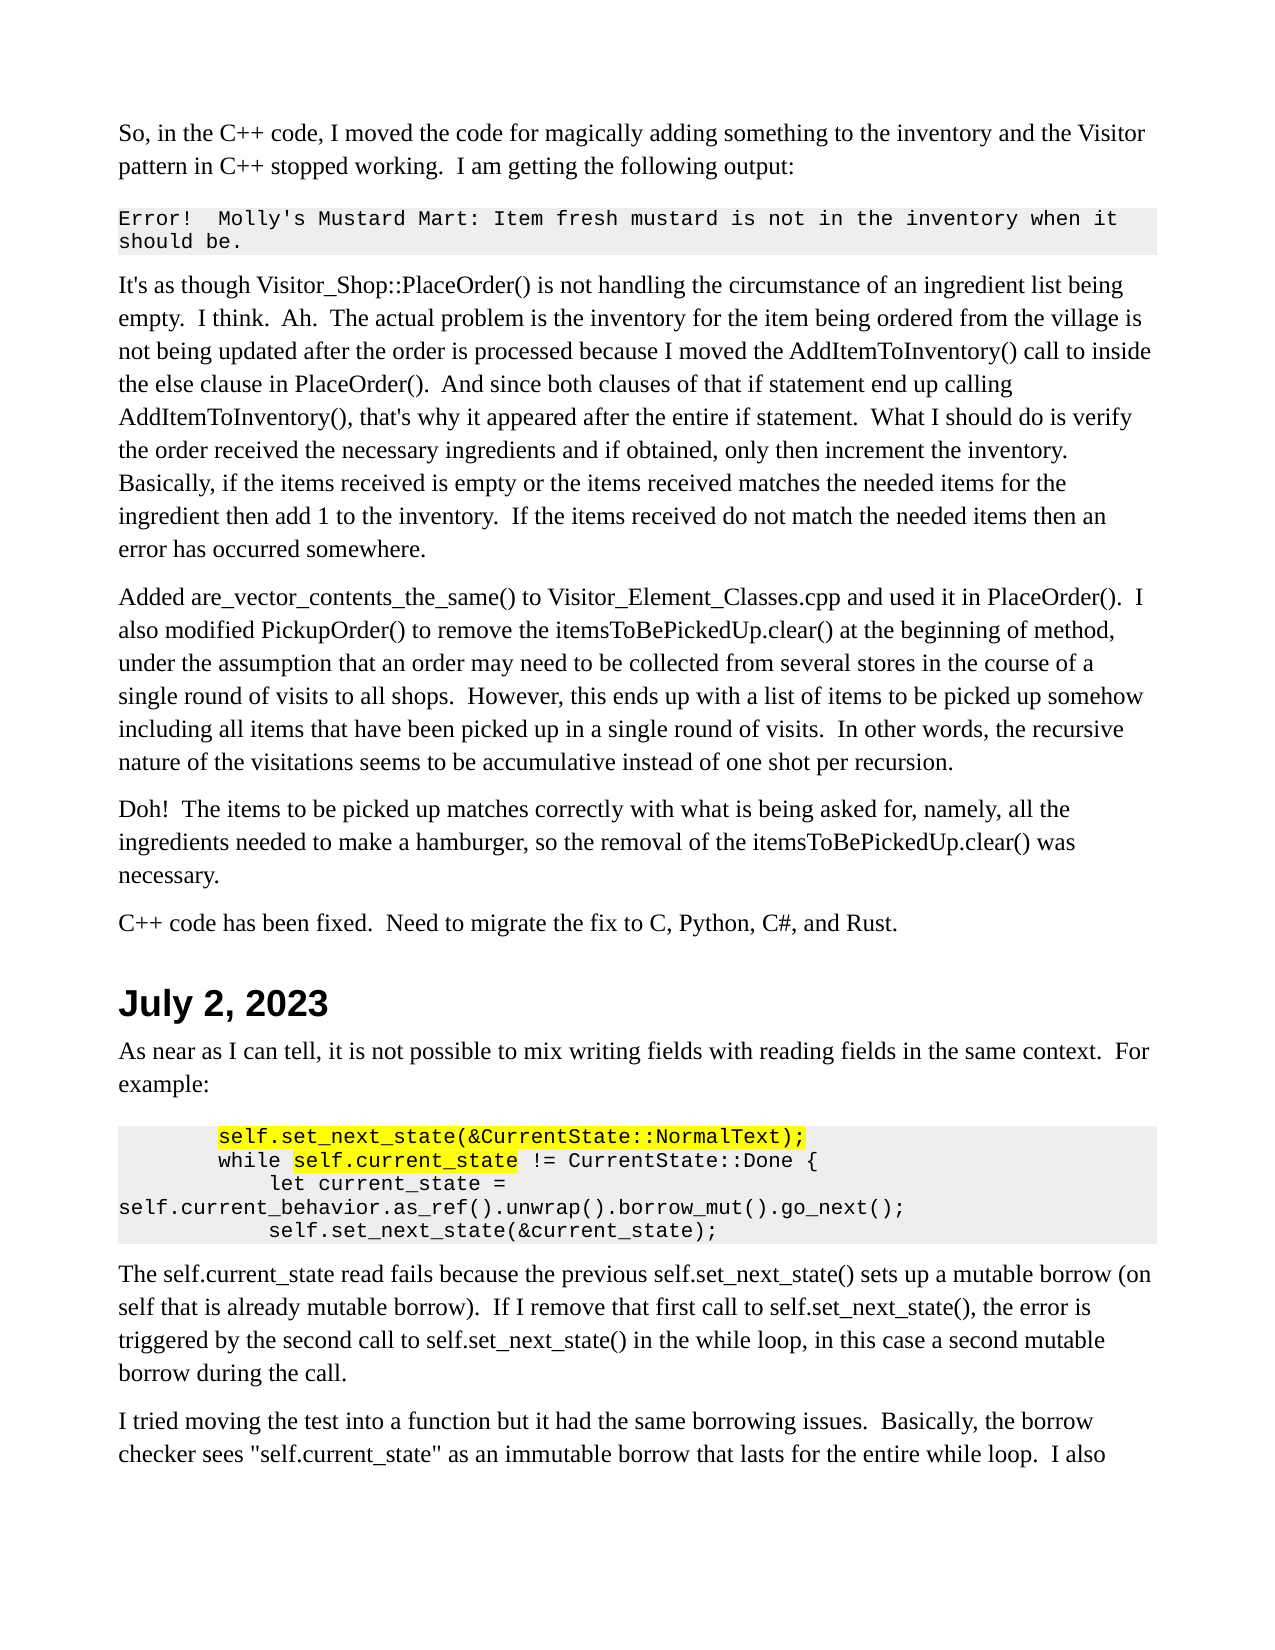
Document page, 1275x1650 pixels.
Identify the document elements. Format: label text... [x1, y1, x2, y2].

subtitle July 2, 2023 [118, 981, 1157, 1024]
text C++ code has been fixed. Need to migrate the fix to C, Python, C#, and Rust. [118, 908, 1157, 937]
text let current_state = self.current_behavior.as_ref().unwrap().borrow_mut().go_next(); [118, 1173, 1157, 1221]
text self.set_next_state(&current_state); [118, 1221, 1157, 1244]
text As near as I can tell, it is not possible to mix writing fields with reading fields in the same context. For example: [118, 1036, 1157, 1098]
text self.set_next_state(&CurrentState::NormalText); [118, 1126, 1157, 1149]
text while self.current_state != CurrentState::Done { [118, 1149, 1157, 1173]
text The self.current_state read fails because the previous self.set_next_state() sets up a mutable borrow (on self that is already mutable borrow). If I remove that first call to self.set_next_state(), the error is triggered by the second call to self.set_next_state() in the while loop, in this case a second mutable borrow during the call. [118, 1259, 1157, 1387]
text Doh! The items to be picked up matches correctly with what is being asked for, namely, all the ingredients needed to make a hamburger, so the removal of the itemsToBePickedUp.clear() was necessary. [118, 794, 1157, 889]
text It's as though Visitor_Shop::PlaceOrder() is not handling the circumstance of an ingredient list being empty. I think. Ah. The actual problem is the inventory for the item being ordered from the village is not being updated after the order is processed because I moved the AddItemToInventory() call to inside the else clause in PlaceOrder(). And since both clauses of that if statement end up calling AddItemToInventory(), that's why it appeared after the entire if statement. What I should do is verify the order received the necessary ingredients and if obtained, only then increment the inventory. Basically, if the items received is empty or the items received matches the needed items for the ingredient then add 1 to the inventory. If the items received do not match the needed items then an error has occurred somewhere. [118, 270, 1157, 563]
text I tried moving the test into a function but it had the same borrowing issues. Basically, the borrow checker sees "self.current_state" as an immutable borrow that lasts for the entire while loop. I also [118, 1406, 1157, 1468]
text So, in the C++ code, I moved the code for magically adding something to the inventory and the Visitor pattern in C++ stopped working. I am getting the following output: [118, 118, 1157, 180]
text Error! Molly's Mustard Mart: Item fresh mustard is not in the inventory when it should be. [118, 208, 1157, 255]
text Added are_vector_contents_the_same() to Visitor_Element_Classes.cpp and used it in PlaceOrder(). I also modified PickupOrder() to remove the itemsToBePickedUp.clear() at the beginning of method, under the assumption that an order may need to be collected from several stores in the course of a single round of visits to all shops. However, this ends up with a list of items to be picked up somehow including all items that have been picked up in a single round of visits. In other words, the recursive nature of the visitations seems to be accumulative instead of one shot per recursion. [118, 582, 1157, 776]
